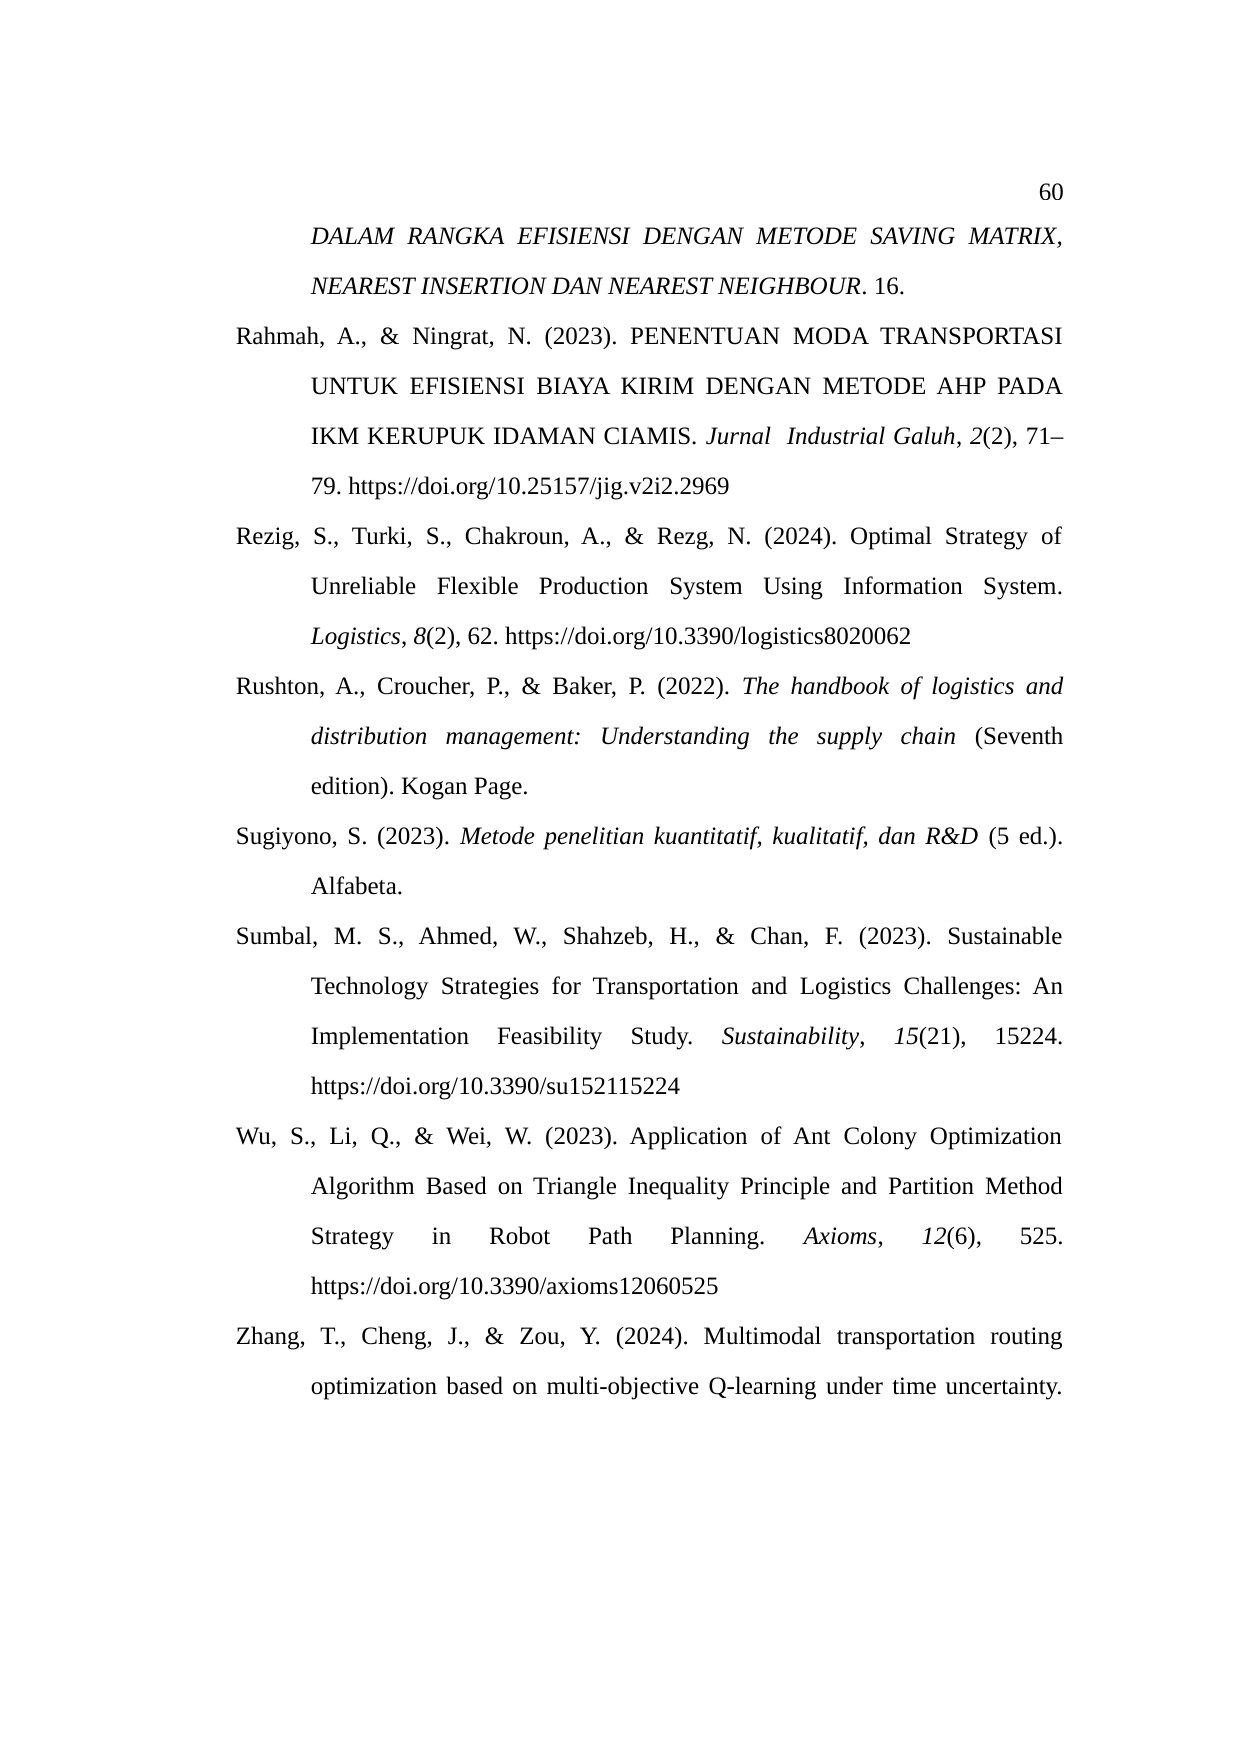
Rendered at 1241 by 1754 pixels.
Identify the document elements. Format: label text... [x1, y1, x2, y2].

text Sumbal, M. S., Ahmed, W., Shahzeb, H., & Chan, F. (2023). Sustainable Technology Strategies for Transportation and Logistics Challenges: An Implementation Feasibility Study. Sustainability, 15(21), 15224. https://doi.org/10.3390/su152115224 [236, 899, 1063, 1099]
text Rezig, S., Turki, S., Chakroun, A., & Rezg, N. (2024). Optimal Strategy of Unreliable Flexible Production System Using Information System. Logistics, 8(2), 62. https://doi.org/10.3390/logistics8020062 [236, 499, 1063, 649]
text Wu, S., Li, Q., & Wei, W. (2023). Application of Ant Colony Optimization Algorithm Based on Triangle Inequality Principle and Partition Method Strategy in Robot Path Planning. Axioms, 12(6), 525. https://doi.org/10.3390/axioms12060525 [236, 1099, 1063, 1299]
text Rahmah, A., & Ningrat, N. (2023). PENENTUAN MODA TRANSPORTASI UNTUK EFISIENSI BIAYA KIRIM DENGAN METODE AHP PADA IKM KERUPUK IDAMAN CIAMIS. Jurnal Industrial Galuh, 2(2), 71–79. https://doi.org/10.25157/jig.v2i2.2969 [236, 299, 1063, 499]
text DALAM RANGKA EFISIENSI DENGAN METODE SAVING MATRIX, NEAREST INSERTION DAN NEAREST NEIGHBOUR. 16. [236, 199, 1063, 299]
text Zhang, T., Cheng, J., & Zou, Y. (2024). Multimodal transportation routing optimization based on multi-objective Q-learning under time uncertainty. [236, 1299, 1063, 1399]
text Rushton, A., Croucher, P., & Baker, P. (2022). The handbook of logistics and distribution management: Understanding the supply chain (Seventh edition). Kogan Page. [236, 649, 1063, 799]
text Sugiyono, S. (2023). Metode penelitian kuantitatif, kualitatif, dan R&D (5 ed.). Alfabeta. [236, 799, 1063, 899]
